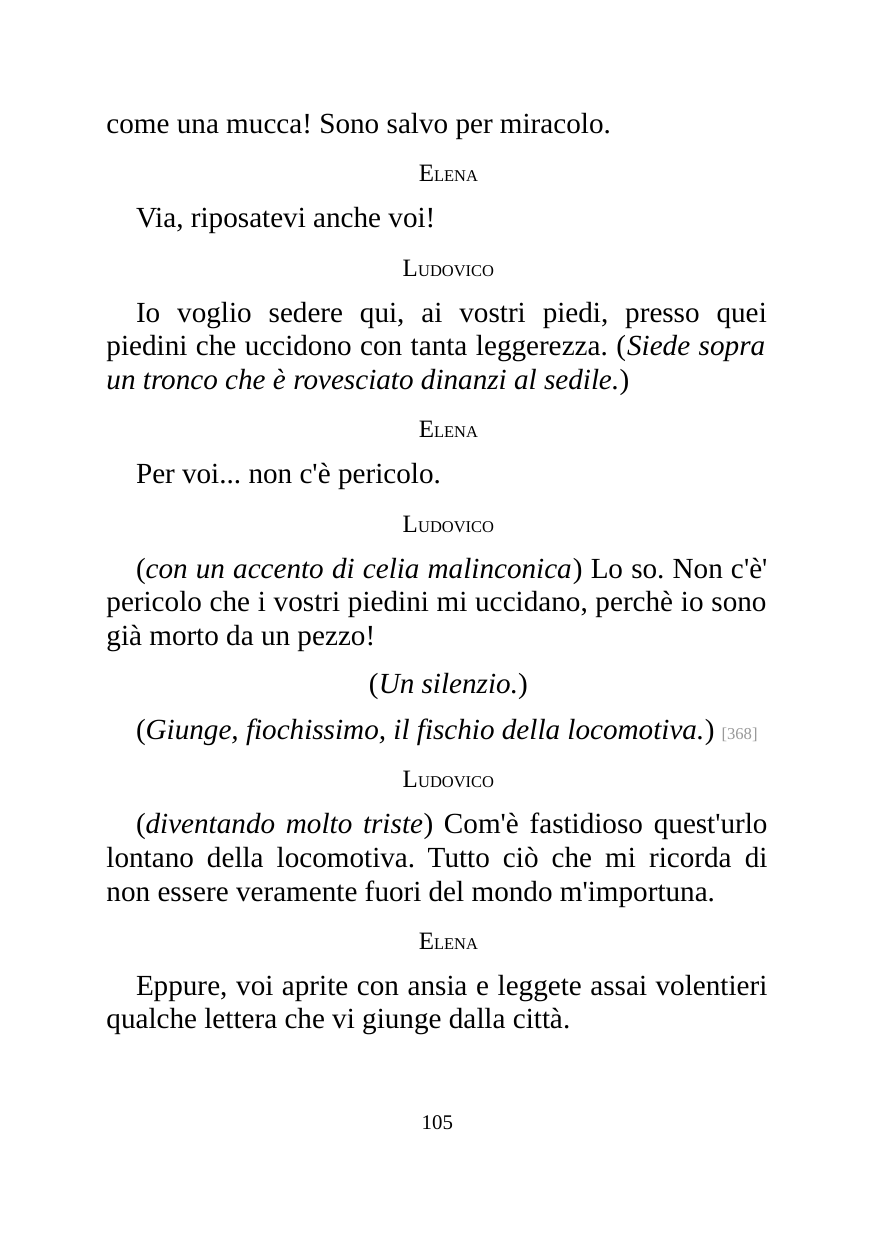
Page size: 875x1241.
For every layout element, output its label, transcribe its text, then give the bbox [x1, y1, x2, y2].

text Per voi... non c'è pericolo. [106, 456, 768, 490]
text Ludovico [106, 249, 768, 282]
text Io voglio sedere qui, ai vostri piedi, presso quei piedini che uccidono con tanta leggerezza. (Siede sopra un tronco che è rovesciato dinanzi al sedile.) [106, 295, 768, 396]
text Eppure, voi aprite con ansia e leggete assai volentieri qualche lettera che vi giunge dalla città. [106, 968, 768, 1035]
text Elena [106, 922, 768, 956]
text Elena [106, 410, 768, 444]
text Ludovico [106, 761, 768, 794]
text Ludovico [106, 505, 768, 538]
text (Un silenzio.) [106, 666, 768, 700]
text come una mucca! Sono salvo per miracolo. [106, 106, 768, 140]
text (con un accento di celia malinconica) Lo so. Non c'è' pericolo che i vostri piedini mi uccidano, perchè io sono già morto da un pezzo! [106, 551, 768, 651]
text Via, riposatevi anche voi! [106, 201, 768, 234]
text (diventando molto triste) Com'è fastidioso quest'urlo lontano della locomotiva. Tutto ciò che mi ricorda di non essere veramente fuori del mondo m'importuna. [106, 807, 768, 907]
text Elena [106, 154, 768, 188]
text (Giunge, fiochissimo, il fischio della locomotiva.) [368] [106, 712, 768, 746]
